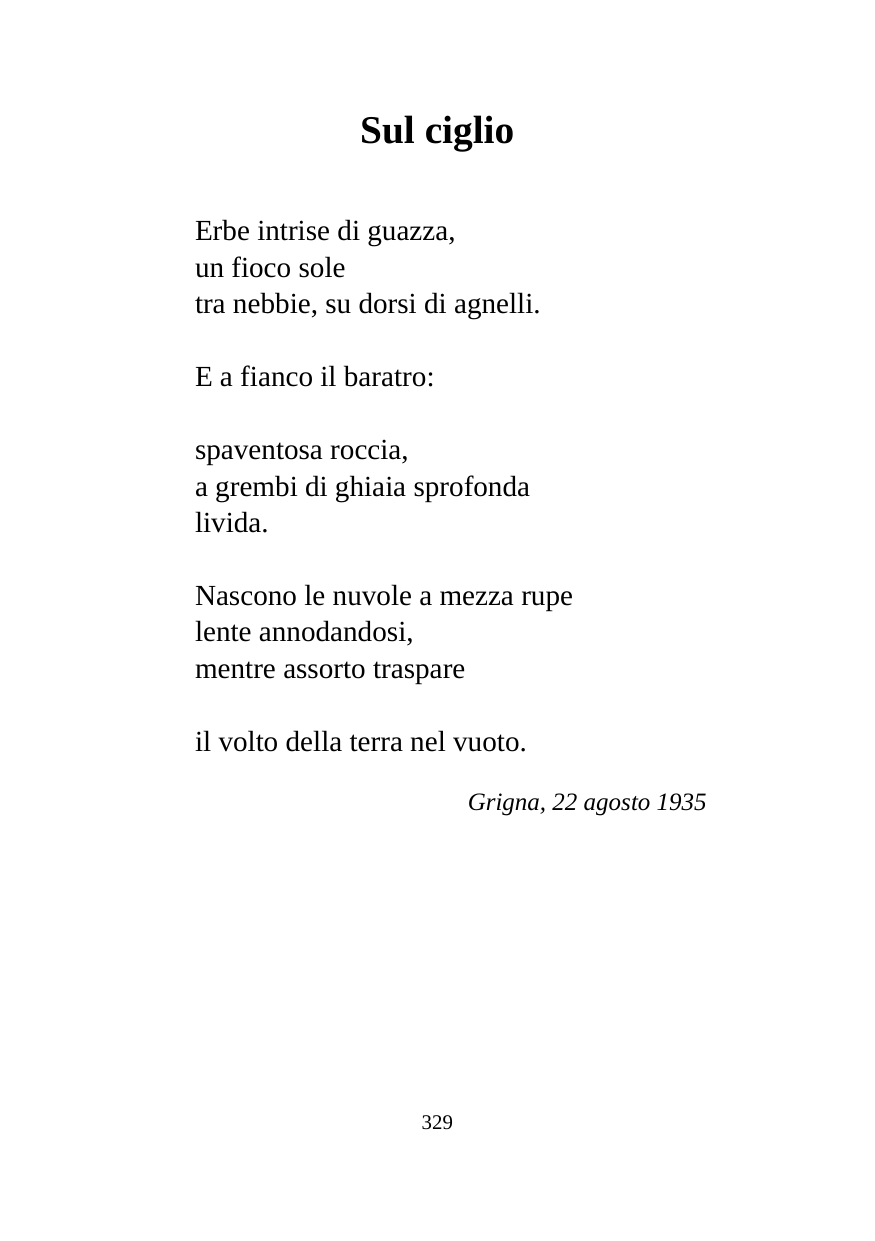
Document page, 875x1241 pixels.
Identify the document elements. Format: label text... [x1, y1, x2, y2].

text il volto della terra nel vuoto. [195, 724, 768, 757]
text mentre assorto traspare [195, 651, 768, 684]
subtitle Sul ciglio [106, 106, 768, 152]
text lente annodandosi, [195, 614, 768, 648]
text E a fianco il baratro: [195, 359, 768, 393]
text Erbe intrise di guazza, [195, 213, 768, 247]
text livida. [195, 505, 768, 539]
text Nascono le nuvole a mezza rupe [195, 578, 768, 612]
text spaventosa roccia, [195, 432, 768, 466]
text un fioco sole [195, 250, 768, 283]
text a grembi di ghiaia sprofonda [195, 469, 768, 502]
text tra nebbie, su dorsi di agnelli. [195, 286, 768, 320]
text Grigna, 22 agosto 1935 [106, 787, 709, 816]
